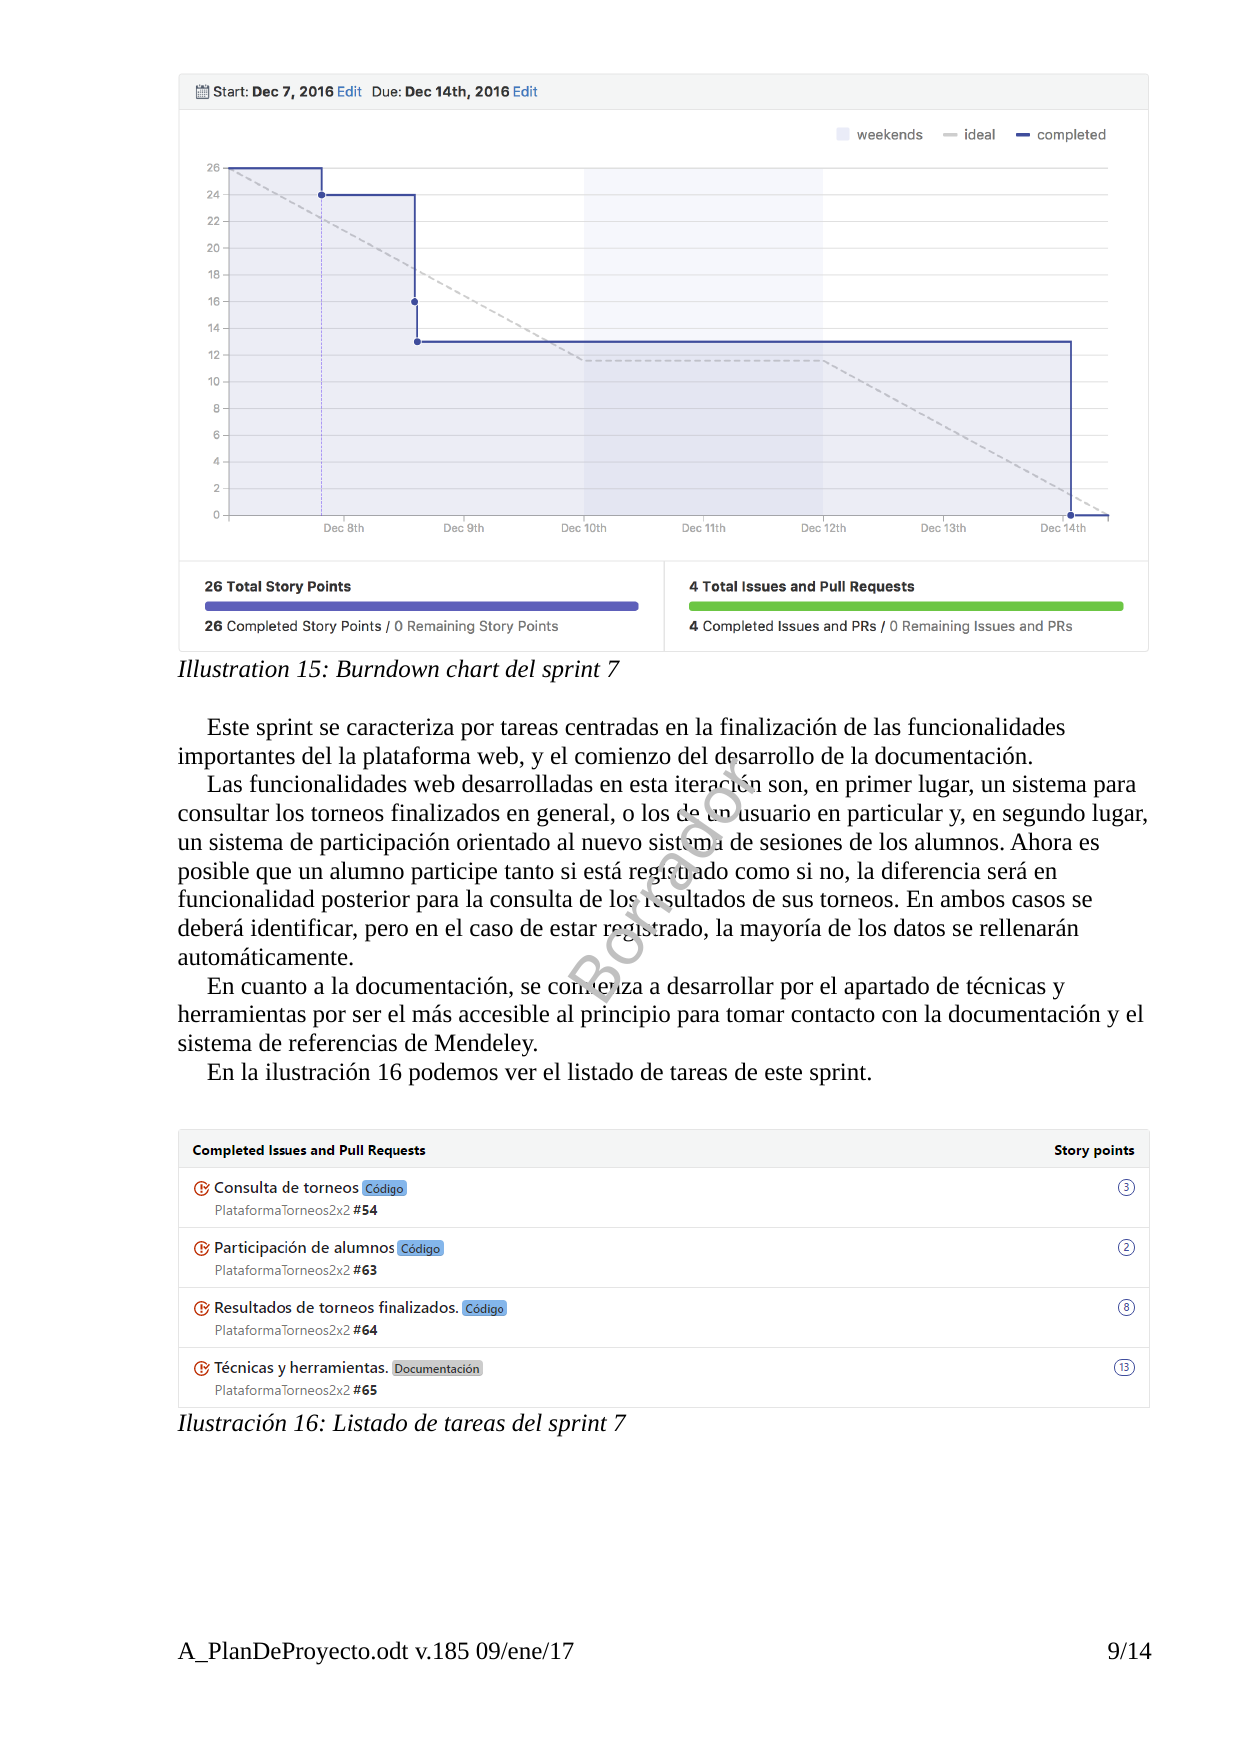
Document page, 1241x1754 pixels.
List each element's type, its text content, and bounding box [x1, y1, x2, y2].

text Ilustración 16: Listado de tareas del sprint 7 [177, 1409, 1152, 1437]
text Illustration 15: Burndown chart del sprint 7 [177, 655, 1152, 683]
text Este sprint se caracteriza por tareas centradas en la finalización de las funcionalidades importantes del la plataforma web, y el comienzo del desarrollo de la documentación. [177, 712, 1152, 769]
text En la ilustración 16 podemos ver el listado de tareas de este sprint. [177, 1057, 1152, 1086]
text Las funcionalidades web desarrolladas en esta iteración son, en primer lugar, un sistema para consultar los torneos finalizados en general, o los de un usuario en particular y, en segundo lugar, un sistema de participación orientado al nuevo sistema de sesiones de los alumnos. Ahora es posible que un alumno participe tanto si está registrado como si no, la diferencia será en funcionalidad posterior para la consulta de los resultados de sus torneos. En ambos casos se deberá identificar, pero en el caso de estar registrado, la mayoría de los datos se rellenarán automáticamente. [177, 769, 1152, 971]
picture [177, 1127, 1152, 1409]
text En cuanto a la documentación, se comienza a desarrollar por el apartado de técnicas y herramientas por ser el más accesible al principio para tomar contacto con la documentación y el sistema de referencias de Mendeley. [177, 971, 1152, 1057]
picture [177, 71, 1152, 655]
